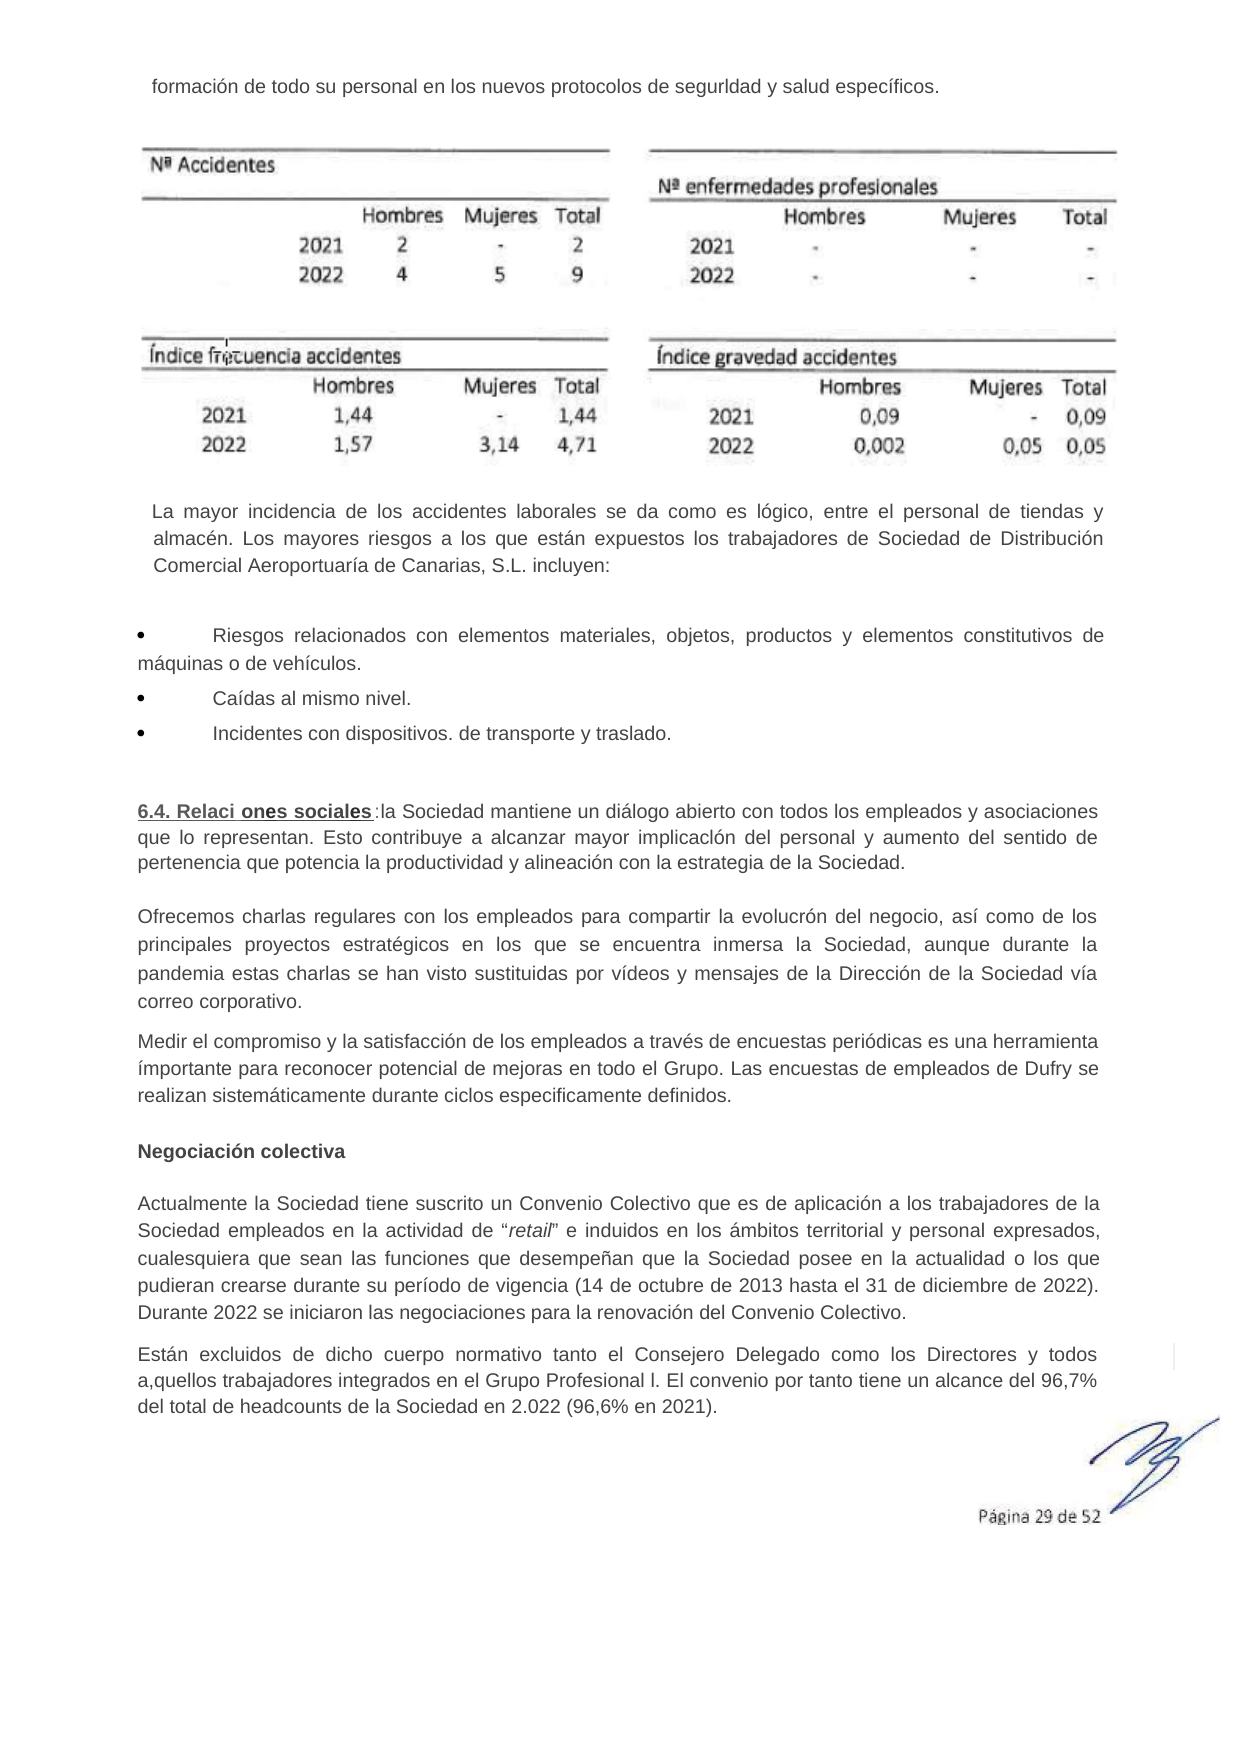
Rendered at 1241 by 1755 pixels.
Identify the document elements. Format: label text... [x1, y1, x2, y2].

text Están excluidos de dicho cuerpo normativo tanto el Consejero Delegado como los Directores y todos a,quellos trabajadores integrados en el Grupo Profesional l. El convenio por tanto tiene un alcance del 96,7% del total de headcounts de la Sociedad en 2.022 (96,6% en 2021). [137, 1343, 1099, 1418]
text La mayor incidencia de los accidentes laborales se da como es lógico, entre el personal de tiendas y almacén. Los mayores riesgos a los que están expuestos los trabajadores de Sociedad de Distribución Comercial Aeroportuaría de Canarias, S.L. incluyen: [152, 500, 1106, 577]
list Incidentes con dispositivos. de transporte y traslado. [137, 721, 1106, 744]
list Caídas al mismo nivel. [137, 686, 1106, 709]
text 6.4. Relaci ones sociales:la Sociedad mantiene un diálogo abierto con todos los empleados y asociaciones que lo representan. Esto contribuye a alcanzar mayor implicaclón del personal y aumento del sentido de pertenencia que potencia la productividad y alineación con la estrategia de la Sociedad. [137, 800, 1099, 874]
text Medir el compromiso y la satisfacción de los empleados a través de encuestas periódicas es una herramienta ímportante para reconocer potencial de mejoras en todo el Grupo. Las encuestas de empleados de Dufry se realizan sistemáticamente durante ciclos especificamente definidos. [137, 1030, 1100, 1107]
text Negociación colectiva [137, 1140, 1232, 1163]
text Actualmente la Sociedad tiene suscrito un Convenio Colectivo que es de aplicación a los trabajadores de la Sociedad empleados en la actividad de “retail” e induidos en los ámbitos territorial y personal expresados, cualesquiera que sean las funciones que desempeñan que la Sociedad posee en la actualidad o los que pudieran crearse durante su período de vigencia (14 de octubre de 2013 hasta el 31 de diciembre de 2022). Durante 2022 se iniciaron las negociaciones para la renovación del Convenio Colectivo. [137, 1192, 1102, 1323]
text Ofrecemos charlas regulares con los empleados para compartir la evolucrón del negocio, así como de los principales proyectos estratégicos en los que se encuentra inmersa la Sociedad, aunque durante la pandemia estas charlas se han visto sustituidas por vídeos y mensajes de la Dirección de la Sociedad vía correo corporativo. [137, 905, 1099, 1012]
text formación de todo su personal en los nuevos protocolos de segurldad y salud específicos. [152, 75, 1102, 98]
list Riesgos relacionados con elementos materiales, objetos, productos y elementos constitutivos de máquinas o de vehículos. [137, 624, 1106, 674]
